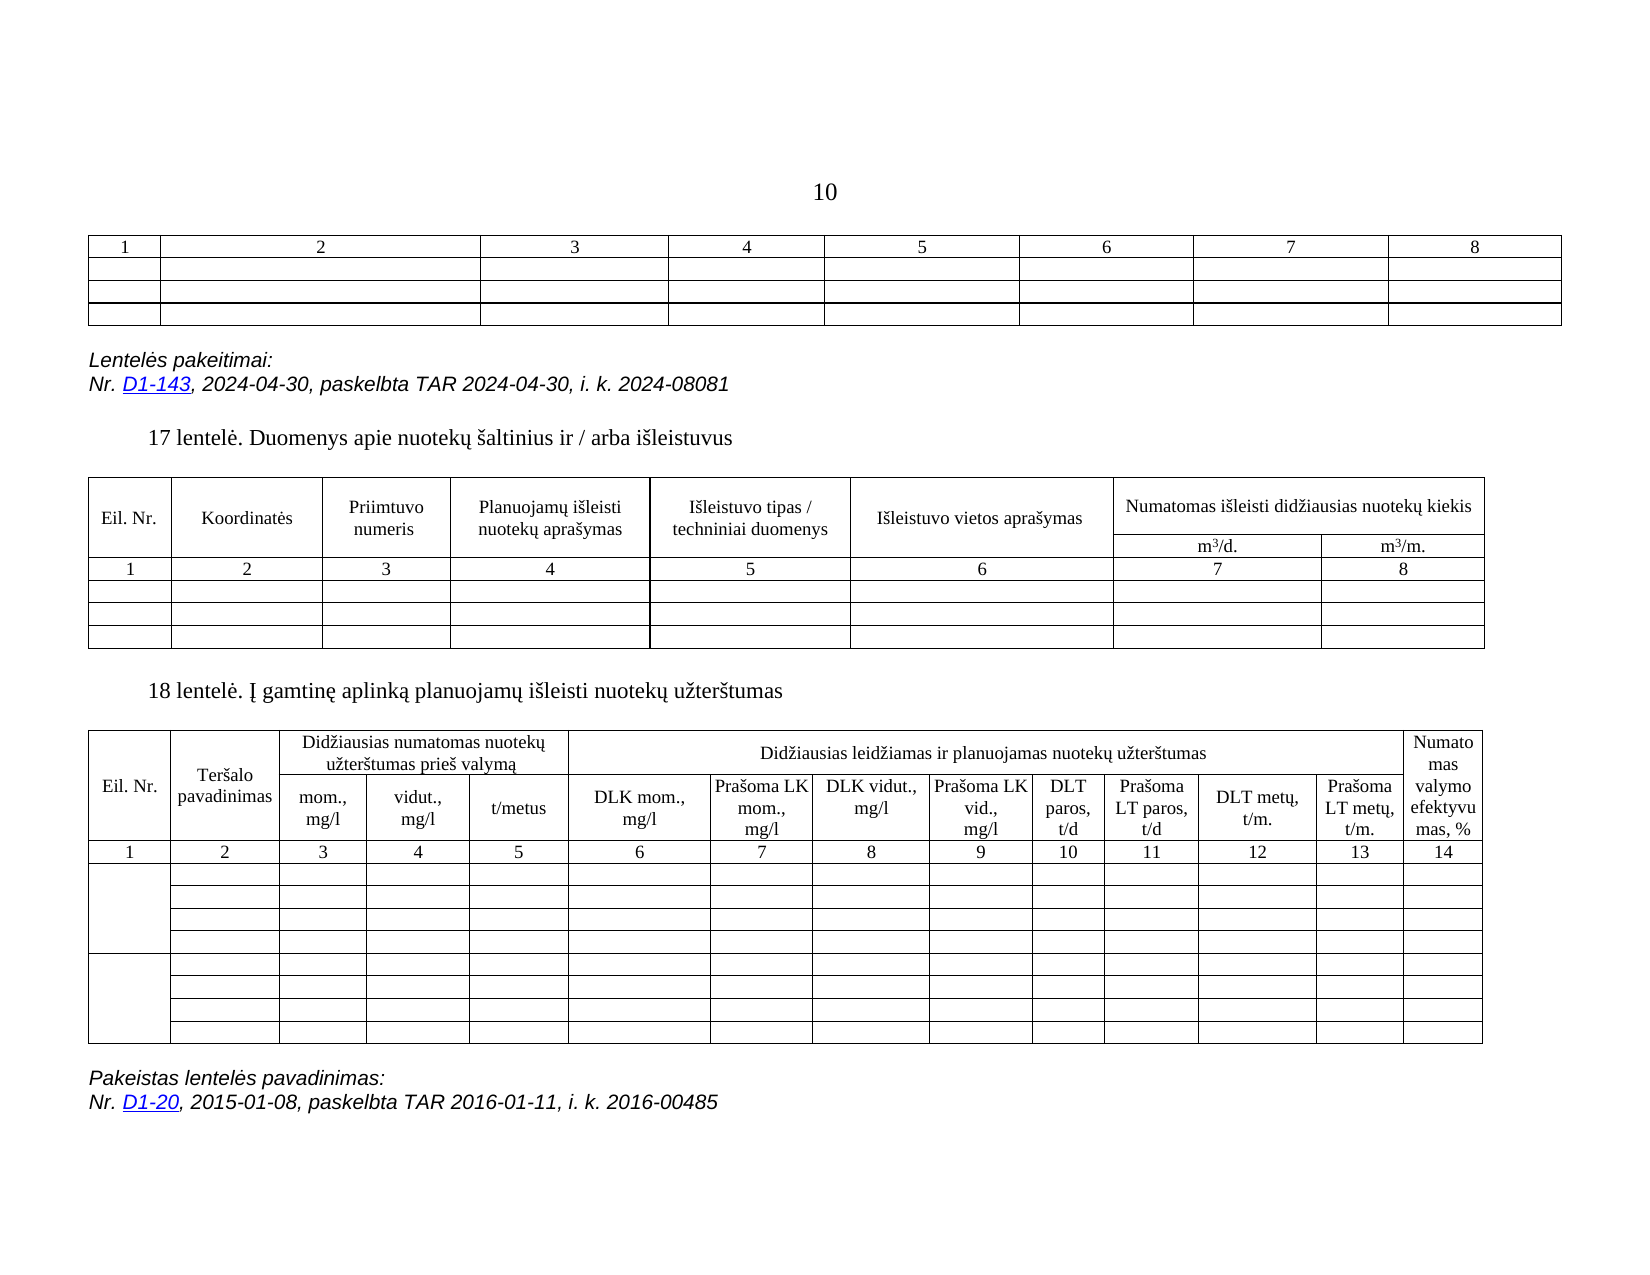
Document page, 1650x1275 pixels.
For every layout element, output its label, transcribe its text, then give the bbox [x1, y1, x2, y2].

table_cell [280, 886, 366, 908]
table_cell 7 [711, 841, 812, 862]
table_cell [1317, 864, 1403, 885]
table_cell [1317, 886, 1403, 908]
table_cell [1033, 886, 1104, 908]
table_cell [1105, 954, 1198, 975]
table_cell [1199, 954, 1316, 975]
table_cell [280, 954, 366, 975]
text 18 lentelė. Į gamtinę aplinką planuojamų išleisti nuotekų užterštumas [89, 677, 1561, 703]
table_cell [470, 864, 568, 885]
table_cell [172, 603, 322, 625]
table_cell DLT paros, t/d [1033, 775, 1104, 840]
table_cell [930, 999, 1032, 1021]
table_cell [1105, 1022, 1198, 1043]
table_header Koordinatės [172, 478, 322, 557]
table_cell 6 [1020, 236, 1193, 257]
table_cell [161, 304, 480, 325]
table_cell 10 [1033, 841, 1104, 862]
table_header Eil. Nr. [89, 478, 171, 557]
table_cell Prašoma LK vid., mg/l [930, 775, 1032, 840]
table_cell [367, 886, 469, 908]
table_cell [171, 931, 279, 953]
table_cell 9 [930, 841, 1032, 862]
table_cell [569, 976, 710, 998]
table_cell [569, 886, 710, 908]
table_cell 8 [1389, 236, 1561, 257]
table_cell [481, 281, 668, 302]
table_cell 1 [89, 558, 171, 579]
table_cell DLK vidut., mg/l [813, 775, 929, 840]
table_cell [1199, 886, 1316, 908]
table_cell [280, 864, 366, 885]
table_cell [711, 1022, 812, 1043]
table_cell [851, 581, 1113, 602]
table_cell [1199, 864, 1316, 885]
table_cell [711, 886, 812, 908]
table_cell [1033, 999, 1104, 1021]
table_header Priimtuvo numeris [323, 478, 450, 557]
table_cell [1020, 281, 1193, 302]
table_cell [470, 999, 568, 1021]
table_cell [813, 931, 929, 953]
table_cell [89, 581, 171, 602]
table_cell 4 [669, 236, 824, 257]
table_cell [280, 909, 366, 930]
table_cell [1389, 281, 1561, 302]
table_header Eil. Nr. [89, 731, 170, 840]
table_cell [569, 999, 710, 1021]
table_cell [825, 304, 1019, 325]
table_cell [1105, 864, 1198, 885]
table_cell [1105, 999, 1198, 1021]
table_cell [481, 258, 668, 280]
table_header Išleistuvo vietos aprašymas [851, 478, 1113, 557]
table_cell [481, 304, 668, 325]
table_cell [1033, 909, 1104, 930]
table_cell [1317, 954, 1403, 975]
table_cell 2 [171, 841, 279, 862]
table_cell [651, 626, 850, 647]
table_cell 6 [851, 558, 1113, 579]
table_cell m3/m. [1322, 535, 1484, 557]
table_cell [651, 581, 850, 602]
table_cell [323, 603, 450, 625]
table_cell [1317, 999, 1403, 1021]
table_cell 14 [1404, 841, 1482, 862]
table_cell [1404, 999, 1482, 1021]
text Lentelės pakeitimai: [89, 348, 1561, 372]
table_cell 1 [89, 841, 170, 862]
table_header Planuojamų išleisti nuotekų aprašymas [451, 478, 649, 557]
table_cell [711, 931, 812, 953]
table_cell 4 [367, 841, 469, 862]
table_cell [1317, 976, 1403, 998]
table_cell [89, 304, 160, 325]
table_cell 8 [813, 841, 929, 862]
table_cell [171, 954, 279, 975]
table_cell [470, 886, 568, 908]
table_cell 7 [1194, 236, 1388, 257]
table_cell DLT metų, t/m. [1199, 775, 1316, 840]
table_cell [1033, 864, 1104, 885]
table_cell [669, 281, 824, 302]
table_cell 5 [651, 558, 850, 579]
table_cell [669, 258, 824, 280]
table_cell [1404, 909, 1482, 930]
table_cell [171, 976, 279, 998]
table_cell [711, 999, 812, 1021]
table_cell [1020, 304, 1193, 325]
table_cell [1404, 1022, 1482, 1043]
table_cell [1194, 304, 1388, 325]
table_cell Prašoma LK mom., mg/l [711, 775, 812, 840]
table_cell [171, 909, 279, 930]
table_cell 8 [1322, 558, 1484, 579]
table_cell [930, 1022, 1032, 1043]
table_cell 3 [323, 558, 450, 579]
table_cell [1389, 258, 1561, 280]
table_cell [711, 864, 812, 885]
table_cell [813, 954, 929, 975]
table_cell m3/d. [1114, 535, 1321, 557]
table_cell [367, 931, 469, 953]
table_cell 2 [172, 558, 322, 579]
table_cell [1199, 909, 1316, 930]
table_cell [851, 603, 1113, 625]
table_cell [930, 954, 1032, 975]
table_cell [1194, 258, 1388, 280]
table_cell [651, 603, 850, 625]
table_cell [825, 281, 1019, 302]
table_cell 7 [1114, 558, 1321, 579]
table_cell [1317, 909, 1403, 930]
table_cell [367, 999, 469, 1021]
table_cell [367, 954, 469, 975]
table_cell [470, 909, 568, 930]
table_cell t/metus [470, 775, 568, 840]
table_cell [930, 976, 1032, 998]
table_cell [1105, 886, 1198, 908]
table_cell [367, 864, 469, 885]
table_cell [1114, 626, 1321, 647]
table_cell [930, 909, 1032, 930]
table_cell [1322, 581, 1484, 602]
table_cell [280, 1022, 366, 1043]
table_cell 13 [1317, 841, 1403, 862]
table_cell [711, 976, 812, 998]
table_cell [470, 954, 568, 975]
table_cell [1404, 864, 1482, 885]
table_cell [813, 1022, 929, 1043]
table_cell [161, 258, 480, 280]
table_cell [280, 999, 366, 1021]
table_cell [171, 999, 279, 1021]
table_cell [1199, 931, 1316, 953]
table_cell [1033, 1022, 1104, 1043]
table_cell [669, 304, 824, 325]
table_cell 11 [1105, 841, 1198, 862]
table_cell [451, 626, 649, 647]
table_header Numatomas valymo efektyvumas, % [1404, 731, 1482, 840]
table_cell [813, 909, 929, 930]
table_cell [470, 976, 568, 998]
table_cell [172, 581, 322, 602]
table_cell [1105, 909, 1198, 930]
table_cell [367, 1022, 469, 1043]
table_cell [89, 626, 171, 647]
table_cell [1020, 258, 1193, 280]
table_cell [851, 626, 1113, 647]
table_cell [1114, 581, 1321, 602]
table_cell [161, 281, 480, 302]
table_cell [1317, 1022, 1403, 1043]
table_cell [323, 581, 450, 602]
table_cell [367, 976, 469, 998]
table_cell [1194, 281, 1388, 302]
table_cell [1033, 954, 1104, 975]
table_cell 3 [280, 841, 366, 862]
table_cell [813, 886, 929, 908]
table_cell [1404, 931, 1482, 953]
table_cell [470, 931, 568, 953]
table_cell 2 [161, 236, 480, 257]
table_cell [569, 954, 710, 975]
table_cell [171, 1022, 279, 1043]
table_cell [89, 864, 170, 953]
table_cell [1404, 976, 1482, 998]
table_cell [89, 258, 160, 280]
table_cell [470, 1022, 568, 1043]
table_header Didžiausias leidžiamas ir planuojamas nuotekų užterštumas [569, 731, 1403, 774]
table_cell Prašoma LT paros, t/d [1105, 775, 1198, 840]
table_cell [1317, 931, 1403, 953]
table_cell [451, 581, 649, 602]
table_cell 3 [481, 236, 668, 257]
table_cell 1 [89, 236, 160, 257]
table_cell 5 [825, 236, 1019, 257]
text Pakeistas lentelės pavadinimas: [89, 1066, 1561, 1090]
table_cell [171, 886, 279, 908]
table_cell [1389, 304, 1561, 325]
table_cell [569, 931, 710, 953]
table_cell [813, 976, 929, 998]
table_cell [171, 864, 279, 885]
table_cell [451, 603, 649, 625]
table_cell [1199, 976, 1316, 998]
table_cell [711, 909, 812, 930]
table_cell [89, 281, 160, 302]
table_cell [813, 864, 929, 885]
table_cell [1199, 1022, 1316, 1043]
table_cell [323, 626, 450, 647]
table_header Numatomas išleisti didžiausias nuotekų kiekis [1114, 478, 1484, 534]
table_cell [1322, 603, 1484, 625]
table_cell [1105, 976, 1198, 998]
table_cell [1105, 931, 1198, 953]
table_cell [1322, 626, 1484, 647]
table_cell DLK mom., mg/l [569, 775, 710, 840]
table_header Didžiausias numatomas nuotekų užterštumas prieš valymą [280, 731, 568, 774]
table_cell [813, 999, 929, 1021]
table_cell [280, 931, 366, 953]
table_header Teršalo pavadinimas [171, 731, 279, 840]
table_cell Prašoma LT metų, t/m. [1317, 775, 1403, 840]
table_header Išleistuvo tipas / techniniai duomenys [651, 478, 850, 557]
table_cell [569, 864, 710, 885]
table_cell [1033, 976, 1104, 998]
text Nr. D1-20, 2015-01-08, paskelbta TAR 2016-01-11, i. k. 2016-00485 [89, 1090, 1561, 1114]
table_cell [1404, 954, 1482, 975]
table_cell 5 [470, 841, 568, 862]
table_cell [569, 1022, 710, 1043]
table_cell [1114, 603, 1321, 625]
table_cell [367, 909, 469, 930]
text Nr. D1-143, 2024-04-30, paskelbta TAR 2024-04-30, i. k. 2024-08081 [89, 372, 1561, 396]
table_cell 12 [1199, 841, 1316, 862]
table_cell [1404, 886, 1482, 908]
table_cell 4 [451, 558, 649, 579]
table_cell [711, 954, 812, 975]
table_cell vidut., mg/l [367, 775, 469, 840]
table_cell [172, 626, 322, 647]
table_cell [1033, 931, 1104, 953]
table_cell mom., mg/l [280, 775, 366, 840]
table_cell [1199, 999, 1316, 1021]
table_cell [930, 864, 1032, 885]
table_cell [930, 931, 1032, 953]
table_cell [930, 886, 1032, 908]
text 17 lentelė. Duomenys apie nuotekų šaltinius ir / arba išleistuvus [89, 424, 1561, 451]
table_cell [280, 976, 366, 998]
table_cell [89, 954, 170, 1043]
table_cell [825, 258, 1019, 280]
table_cell 6 [569, 841, 710, 862]
table_cell [569, 909, 710, 930]
table_cell [89, 603, 171, 625]
